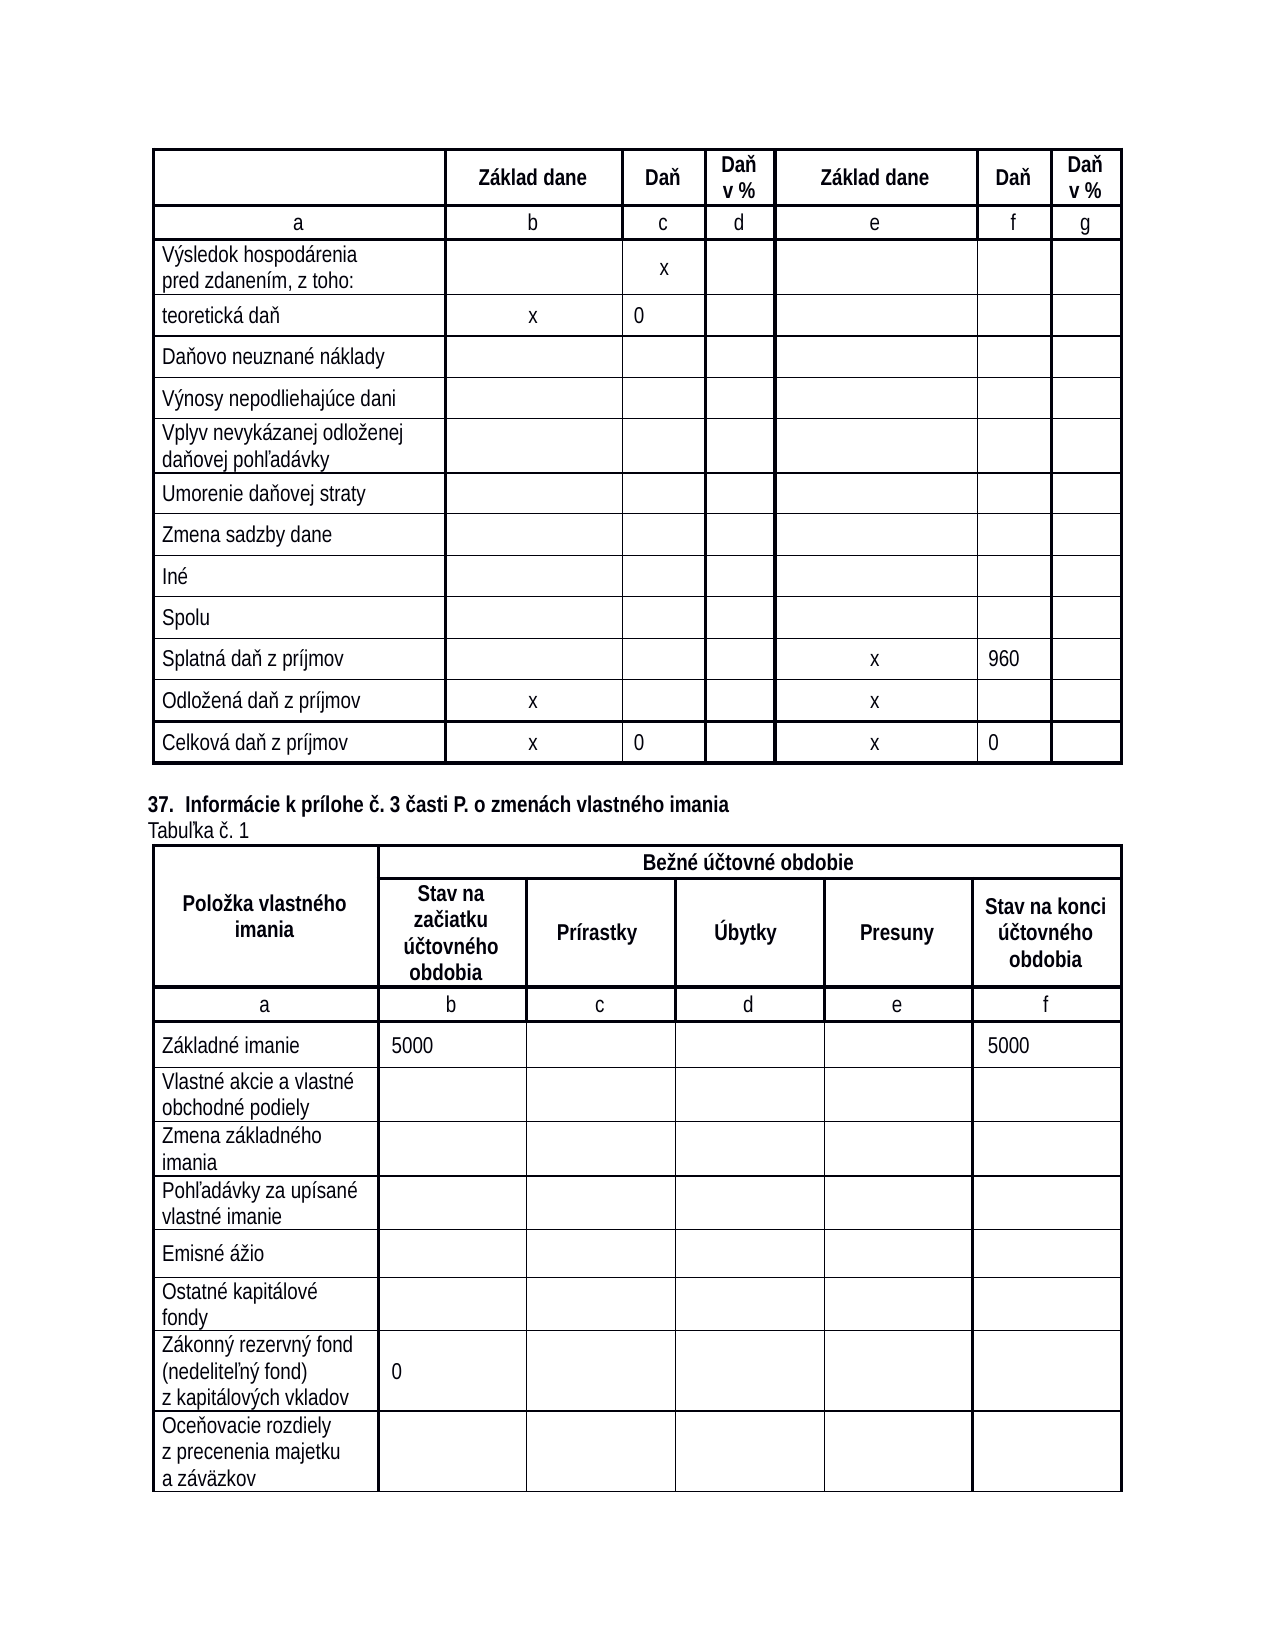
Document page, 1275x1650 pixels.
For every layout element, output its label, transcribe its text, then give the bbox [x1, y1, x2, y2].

table_cell 0 [380, 1331, 526, 1410]
table_cell [777, 556, 977, 596]
table_cell [777, 295, 977, 335]
table_header [155, 151, 444, 203]
table_cell Daň [979, 151, 1050, 203]
table_cell [623, 337, 704, 376]
table_cell b [380, 989, 525, 1020]
table_cell [447, 378, 622, 418]
table_cell [825, 1412, 971, 1491]
table_cell [380, 1278, 526, 1330]
table_cell [623, 514, 704, 555]
table_cell [527, 1230, 675, 1277]
table_cell [777, 597, 977, 637]
table_cell [974, 1068, 1120, 1121]
table_cell 0 [978, 723, 1050, 761]
table_cell Daň v % [707, 151, 773, 203]
table_cell Zmena základného imania [155, 1122, 377, 1175]
table_cell [825, 1230, 971, 1277]
table_cell [825, 1278, 971, 1330]
table_cell Odložená daň z príjmov [155, 680, 444, 720]
table_cell [825, 1177, 971, 1229]
table_cell [707, 556, 773, 596]
table_cell [707, 378, 773, 418]
table_cell [447, 556, 622, 596]
table_cell [447, 337, 622, 376]
table_cell [978, 419, 1050, 472]
table_cell [623, 378, 704, 418]
table_cell [527, 1278, 675, 1330]
table_cell [974, 1177, 1120, 1229]
table_cell [978, 474, 1050, 513]
table_cell e [777, 207, 976, 238]
table_cell [447, 639, 622, 679]
table_cell [676, 1412, 824, 1491]
table_cell [1053, 474, 1120, 513]
table_cell [447, 474, 622, 513]
table_cell x [777, 639, 977, 679]
table_cell [447, 597, 622, 637]
table_cell [1053, 556, 1120, 596]
table_cell [1053, 241, 1120, 294]
table_cell d [707, 207, 773, 238]
table_cell [974, 1331, 1120, 1410]
table_cell Stav na konci účtovného obdobia [974, 880, 1120, 985]
table_cell [707, 241, 773, 294]
table_cell f [979, 207, 1050, 238]
table_cell [707, 597, 773, 637]
table_cell Vlastné akcie a vlastné obchodné podiely [155, 1068, 377, 1121]
table_cell Ostatné kapitálové fondy [155, 1278, 377, 1330]
table_cell [676, 1230, 824, 1277]
table_cell [676, 1068, 824, 1121]
table_cell [527, 1122, 675, 1175]
table_cell [777, 514, 977, 555]
table_cell e [826, 989, 971, 1020]
table_cell [1053, 337, 1120, 376]
table_cell d [677, 989, 823, 1020]
table_cell Iné [155, 556, 444, 596]
table_cell x [447, 723, 622, 761]
table_cell [527, 1331, 675, 1410]
table_cell c [528, 989, 674, 1020]
table_cell [777, 474, 977, 513]
table_cell [527, 1023, 675, 1067]
table_cell Emisné ážio [155, 1230, 377, 1277]
table_cell g [1053, 207, 1120, 238]
table_cell Úbytky [677, 880, 823, 985]
table_cell [978, 597, 1050, 637]
table_cell [623, 474, 704, 513]
table_cell Výnosy nepodliehajúce dani [155, 378, 444, 418]
table_cell x [777, 680, 977, 720]
table_cell Celková daň z príjmov [155, 723, 444, 761]
table_cell [825, 1068, 971, 1121]
table_cell Prírastky [528, 880, 674, 985]
table_cell [825, 1331, 971, 1410]
table_cell x [623, 241, 704, 294]
table_cell Daň [624, 151, 704, 203]
table_cell [1053, 680, 1120, 720]
table_cell [676, 1331, 824, 1410]
text Tabuľka č. 1 [148, 817, 1127, 844]
table_cell [380, 1412, 526, 1491]
table_cell Splatná daň z príjmov [155, 639, 444, 679]
table_cell [447, 241, 622, 294]
table_cell [707, 514, 773, 555]
table_cell Zmena sadzby dane [155, 514, 444, 555]
table_cell Stav na začiatku účtovného obdobia [380, 880, 525, 985]
table_cell [974, 1278, 1120, 1330]
table_cell f [974, 989, 1120, 1020]
table_cell a [155, 207, 444, 238]
table_cell [825, 1023, 971, 1067]
table_cell [825, 1122, 971, 1175]
table_cell [1053, 723, 1120, 761]
table_cell Presuny [826, 880, 971, 985]
table_cell Pohľadávky za upísané vlastné imanie [155, 1177, 377, 1229]
table_cell 0 [623, 723, 704, 761]
table_cell Výsledok hospodárenia pred zdanením, z toho: [155, 241, 444, 294]
table_cell [676, 1278, 824, 1330]
table_cell 5000 [974, 1023, 1120, 1067]
table_cell [978, 378, 1050, 418]
table_cell a [155, 989, 377, 1020]
table_cell [707, 474, 773, 513]
table_cell [707, 723, 773, 761]
table_cell [974, 1230, 1120, 1277]
table_cell [527, 1412, 675, 1491]
table_cell [978, 337, 1050, 376]
table_cell [1053, 295, 1120, 335]
text 37. Informácie k prílohe č. 3 časti P. o zmenách vlastného imania [148, 791, 1127, 817]
table_cell Zákonný rezervný fond (nedeliteľný fond) z kapitálových vkladov [155, 1331, 377, 1410]
table_cell [676, 1177, 824, 1229]
table_cell [380, 1177, 526, 1229]
table_cell [707, 295, 773, 335]
table_cell [623, 639, 704, 679]
table_cell Základ dane [447, 151, 621, 203]
table_cell Oceňovacie rozdiely z precenenia majetku a záväzkov [155, 1412, 377, 1491]
table_cell [707, 337, 773, 376]
table_cell Vplyv nevykázanej odloženej daňovej pohľadávky [155, 419, 444, 472]
table_cell [978, 556, 1050, 596]
table_cell Daňovo neuznané náklady [155, 337, 444, 376]
table_cell Základné imanie [155, 1023, 377, 1067]
table_cell x [447, 295, 622, 335]
table_cell Daň v % [1053, 151, 1120, 203]
table_cell Umorenie daňovej straty [155, 474, 444, 513]
table_cell 5000 [380, 1023, 526, 1067]
table_cell [707, 419, 773, 472]
table_cell [978, 241, 1050, 294]
table_cell [676, 1122, 824, 1175]
table_cell [623, 597, 704, 637]
table_cell [777, 419, 977, 472]
table_cell [777, 378, 977, 418]
table_cell [527, 1068, 675, 1121]
table_cell [447, 514, 622, 555]
table_cell [707, 639, 773, 679]
table_cell Spolu [155, 597, 444, 637]
table_cell [1053, 597, 1120, 637]
table_cell [974, 1122, 1120, 1175]
table_cell [777, 241, 977, 294]
table_cell x [447, 680, 622, 720]
table_cell [380, 1068, 526, 1121]
table_cell [978, 295, 1050, 335]
table_cell [676, 1023, 824, 1067]
table_cell Základ dane [777, 151, 976, 203]
table_cell [623, 680, 704, 720]
table_cell [1053, 639, 1120, 679]
table_header Položka vlastného imania [155, 847, 377, 985]
table_cell b [447, 207, 621, 238]
table_cell [1053, 419, 1120, 472]
table_cell [1053, 378, 1120, 418]
table_cell [1053, 514, 1120, 555]
table_cell [978, 680, 1050, 720]
table_cell [974, 1412, 1120, 1491]
table_cell [777, 337, 977, 376]
table_cell [447, 419, 622, 472]
table_cell 0 [623, 295, 704, 335]
table_cell [623, 419, 704, 472]
table_cell [527, 1177, 675, 1229]
table_cell [380, 1122, 526, 1175]
table_cell c [624, 207, 704, 238]
table_cell [623, 556, 704, 596]
table_cell teoretická daň [155, 295, 444, 335]
table_cell 960 [978, 639, 1050, 679]
table_cell x [777, 723, 977, 761]
table_header Bežné účtovné obdobie [380, 847, 1120, 877]
table_cell [707, 680, 773, 720]
table_cell [380, 1230, 526, 1277]
table_cell [978, 514, 1050, 555]
